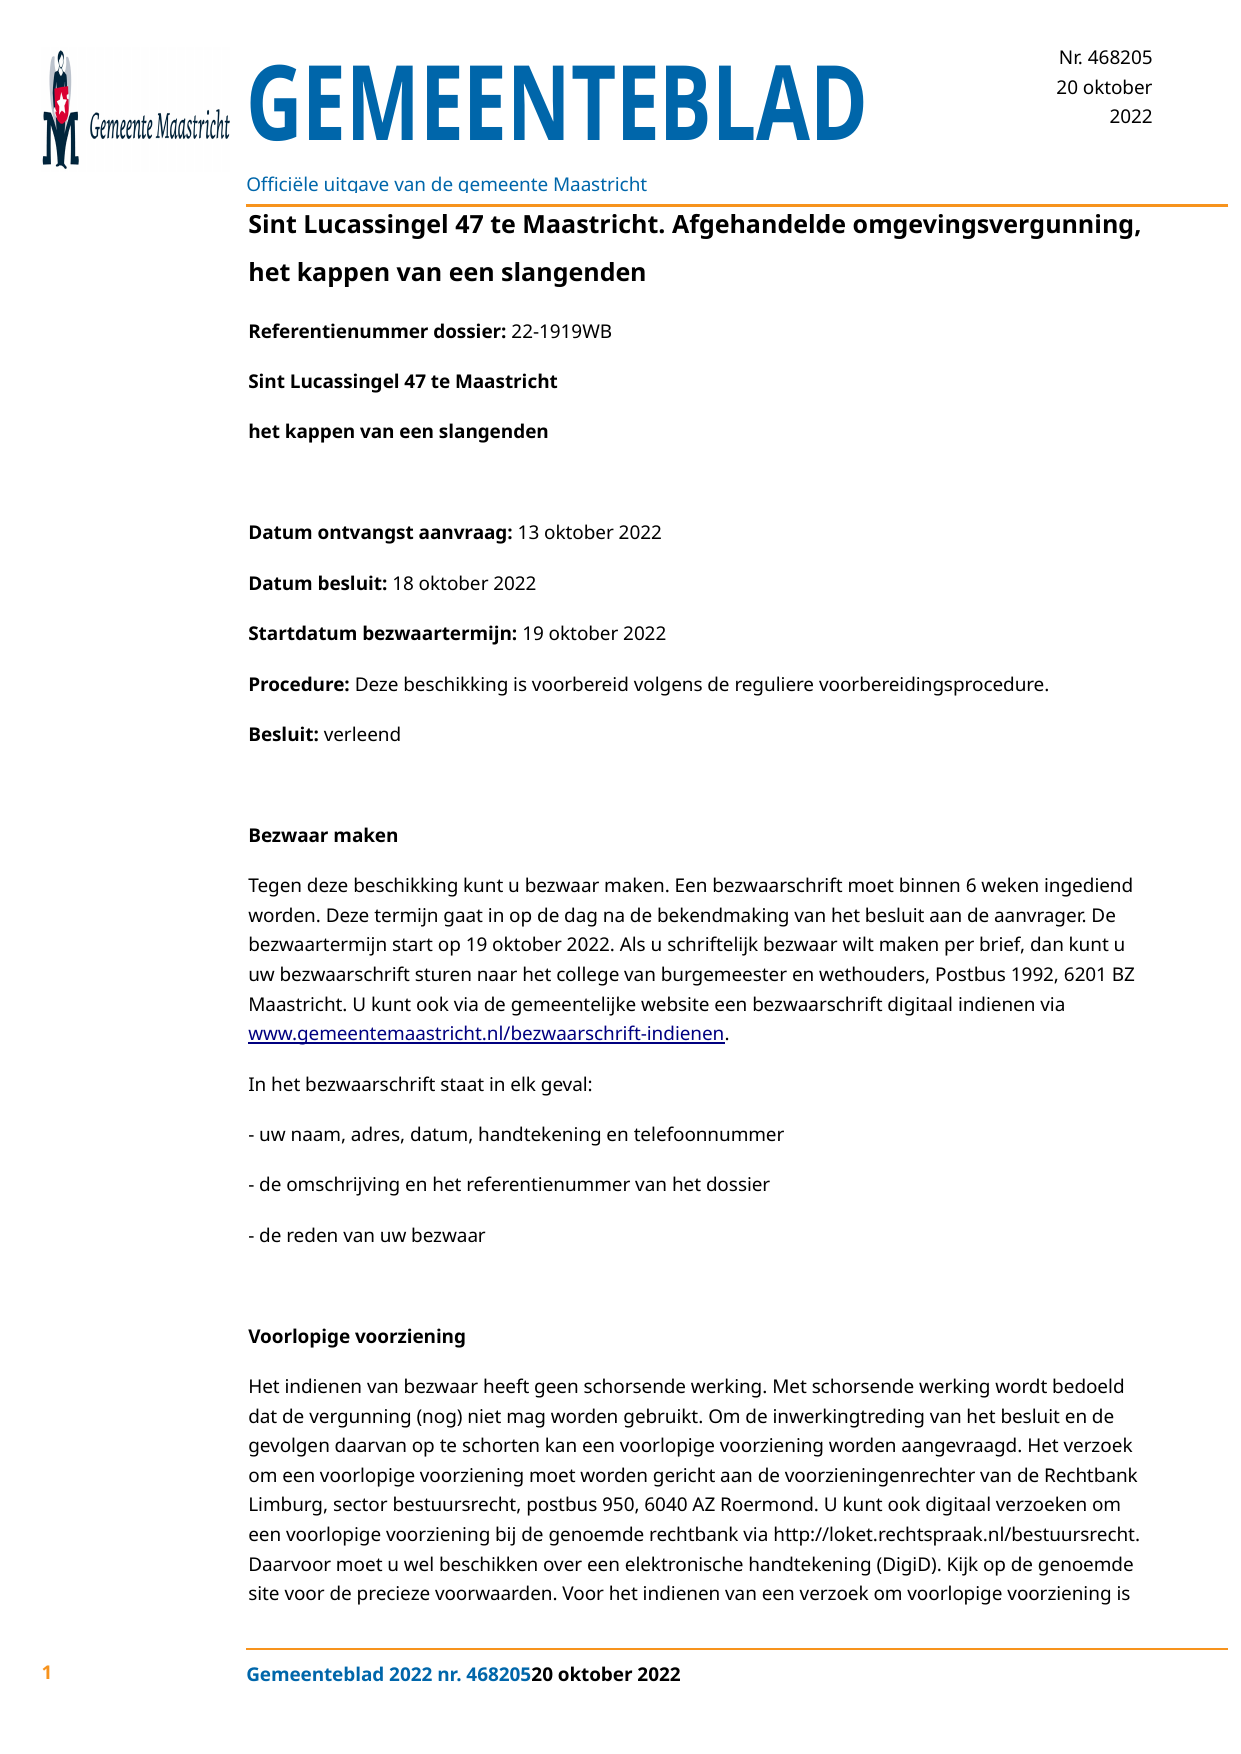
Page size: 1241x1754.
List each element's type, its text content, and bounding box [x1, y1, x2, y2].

picture [41, 47, 231, 172]
text Startdatum bezwaartermijn: 19 oktober 2022 [248, 620, 1152, 646]
text Bezwaar maken [248, 822, 1152, 848]
text Tegen deze beschikking kunt u bezwaar maken. Een bezwaarschrift moet binnen 6 weken ingediend worden. Deze termijn gaat in op de dag na de bekendmaking van het besluit aan de aanvrager. De bezwaartermijn start op 19 oktober 2022. Als u schriftelijk bezwaar wilt maken per brief, dan kunt u uw bezwaarschrift sturen naar het college van burgemeester en wethouders, Postbus 1992, 6201 BZ Maastricht. U kunt ook via de gemeentelijke website een bezwaarschrift digitaal indienen via www.gemeentemaastricht.nl/bezwaarschrift-indienen. [248, 872, 1152, 1046]
text Het indienen van bezwaar heeft geen schorsende werking. Met schorsende werking wordt bedoeld dat de vergunning (nog) niet mag worden gebruikt. Om de inwerkingtreding van het besluit en de gevolgen daarvan op te schorten kan een voorlopige voorziening worden aangevraagd. Het verzoek om een voorlopige voorziening moet worden gericht aan de voorzieningenrechter van de Rechtbank Limburg, sector bestuursrecht, postbus 950, 6040 AZ Roermond. U kunt ook digitaal verzoeken om een voorlopige voorziening bij de genoemde rechtbank via http://loket.rechtspraak.nl/bestuursrecht. Daarvoor moet u wel beschikken over een elektronische handtekening (DigiD). Kijk op de genoemde site voor de precieze voorwaarden. Voor het indienen van een verzoek om voorlopige voorziening is [248, 1373, 1152, 1606]
text Sint Lucassingel 47 te Maastricht [248, 368, 1152, 394]
text - uw naam, adres, datum, handtekening en telefoonnummer [248, 1121, 1152, 1147]
text Besluit: verleend [248, 721, 1152, 747]
text - de reden van uw bezwaar [248, 1222, 1152, 1248]
text Procedure: Deze beschikking is voorbereid volgens de reguliere voorbereidingsprocedure. [248, 671, 1152, 697]
text In het bezwaarschrift staat in elk geval: [248, 1071, 1152, 1097]
text Sint Lucassingel 47 te Maastricht. Afgehandelde omgevingsvergunning, het kappen van een slangenden [248, 207, 1152, 288]
text Voorlopige voorziening [248, 1323, 1152, 1349]
text Referentienummer dossier: 22-1919WB [248, 318, 1152, 344]
text het kappen van een slangenden [248, 419, 1152, 444]
text - de omschrijving en het referentienummer van het dossier [248, 1172, 1152, 1197]
text Datum besluit: 18 oktober 2022 [248, 570, 1152, 596]
text Datum ontvangst aanvraag: 13 oktober 2022 [248, 519, 1152, 545]
